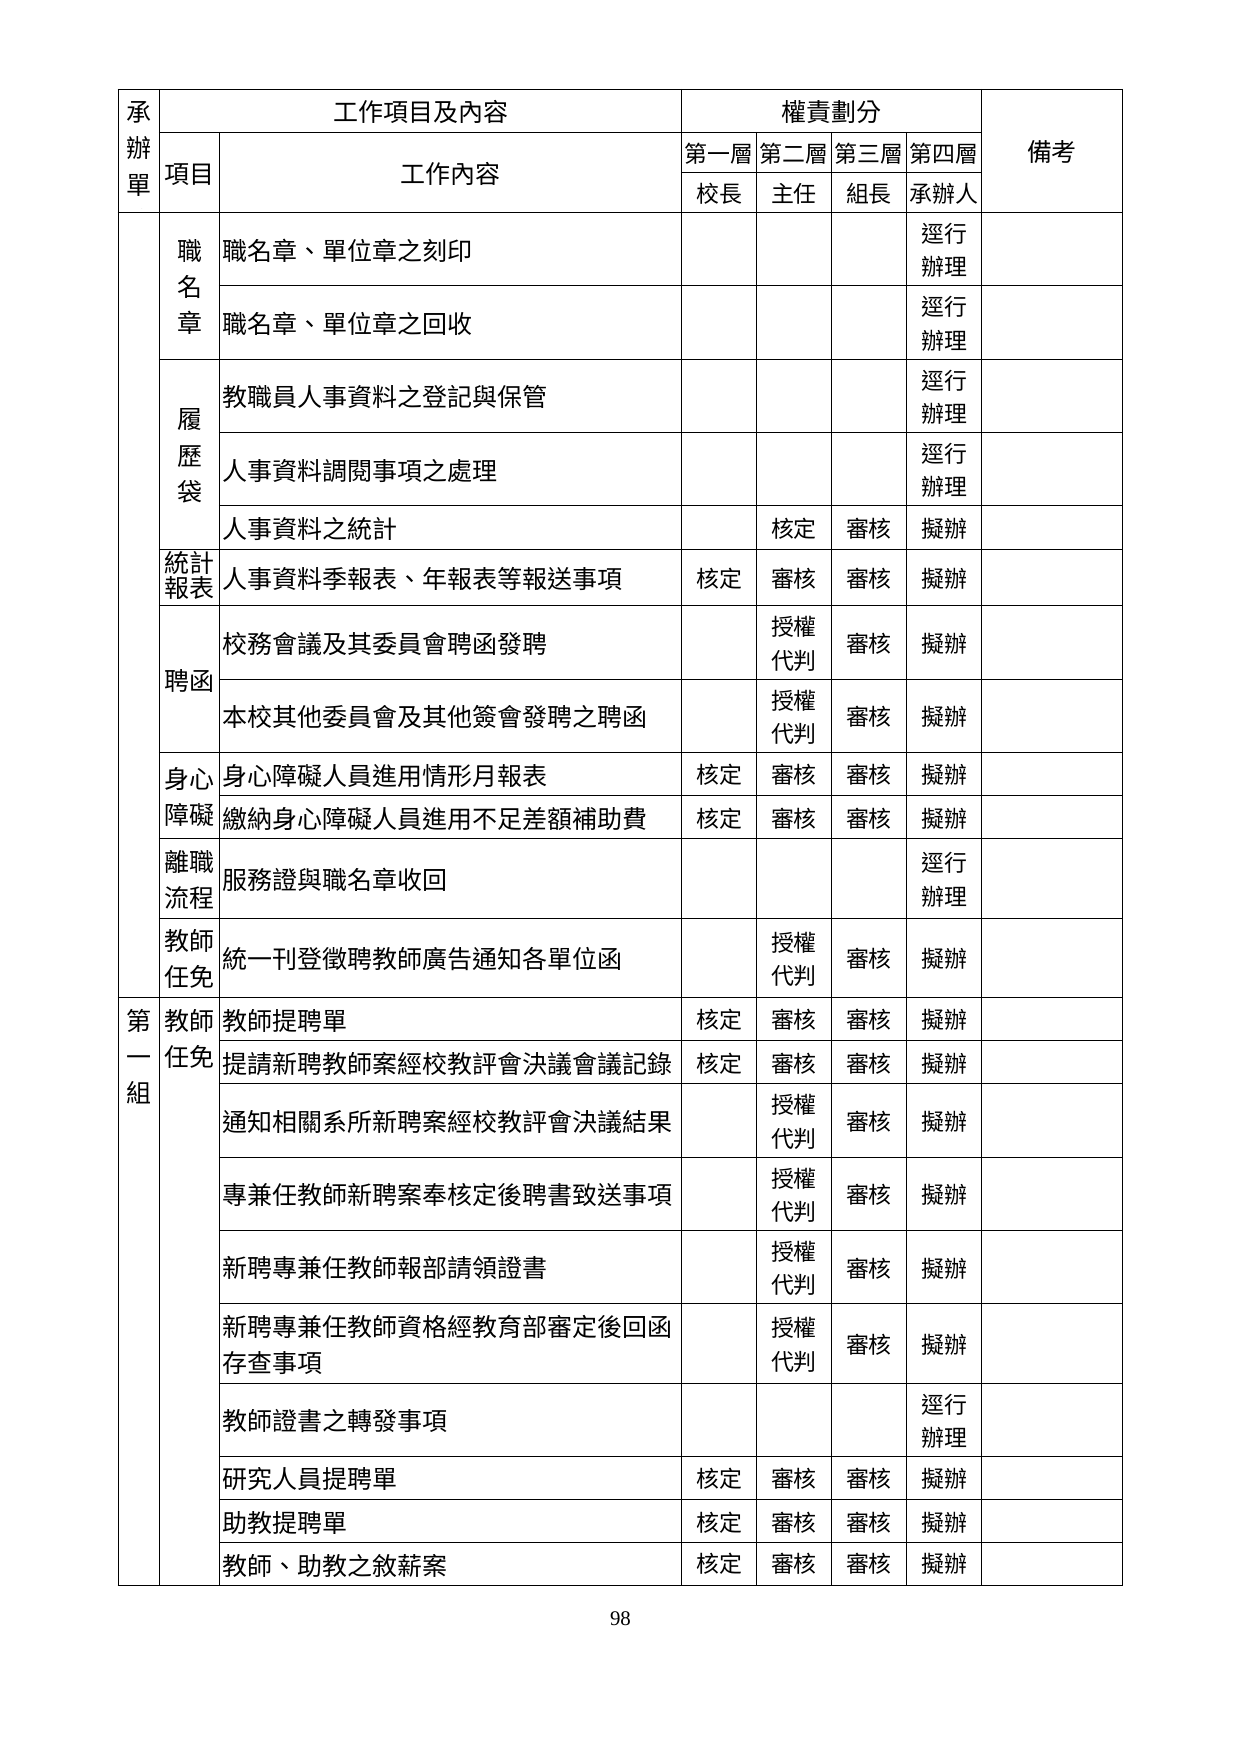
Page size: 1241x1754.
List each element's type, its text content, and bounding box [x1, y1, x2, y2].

table_cell 第四層 [907, 133, 981, 172]
table_cell 新聘專兼任教師資格經教育部審定後回函存查事項 [220, 1304, 681, 1383]
table_cell 教師證書之轉發事項 [220, 1384, 681, 1456]
table_cell [757, 286, 831, 359]
table_cell 第三層 [832, 133, 906, 172]
table_header 權責劃分 [682, 90, 981, 132]
table_cell 本校其他委員會及其他簽會發聘之聘函 [220, 680, 681, 752]
table_cell 第一組 [119, 998, 159, 1585]
table_cell 擬辦 [907, 753, 981, 795]
table_cell 審核 [832, 550, 906, 605]
table_cell 教師提聘單 [220, 998, 681, 1040]
table_cell 統一刊登徵聘教師廣告通知各單位函 [220, 919, 681, 997]
table_cell [832, 433, 906, 505]
table_cell [982, 919, 1122, 997]
table_cell 教師任免 [160, 919, 219, 997]
table_cell [682, 1384, 756, 1456]
table_cell 職 名 章 [160, 213, 219, 359]
table_cell 身心障礙人員進用情形月報表 [220, 753, 681, 795]
table_cell 審核 [757, 1457, 831, 1499]
table_cell 助教提聘單 [220, 1500, 681, 1542]
table_cell [982, 998, 1122, 1040]
table_cell 核定 [682, 1457, 756, 1499]
table_cell [982, 286, 1122, 359]
table_cell [682, 506, 756, 548]
table_cell [757, 839, 831, 918]
table_cell [982, 680, 1122, 752]
table_cell 第一層 [682, 133, 756, 172]
table_cell [982, 1041, 1122, 1083]
table_cell 審核 [832, 606, 906, 679]
table_cell [982, 606, 1122, 679]
table_cell 授權 代判 [757, 1304, 831, 1383]
table_cell 審核 [832, 753, 906, 795]
table_cell 擬辦 [907, 998, 981, 1040]
table_cell 職名章、單位章之刻印 [220, 213, 681, 285]
table_cell [682, 360, 756, 432]
table_cell 繳納身心障礙人員進用不足差額補助費 [220, 796, 681, 838]
table_cell [757, 213, 831, 285]
table_cell [982, 796, 1122, 838]
table_cell [982, 839, 1122, 918]
table_cell [982, 360, 1122, 432]
table_cell 逕行 辦理 [907, 433, 981, 505]
table_cell 審核 [757, 1041, 831, 1083]
table_cell [682, 1158, 756, 1230]
table_cell 專兼任教師新聘案奉核定後聘書致送事項 [220, 1158, 681, 1230]
table_cell 教師任免 [160, 998, 219, 1585]
table_cell 擬辦 [907, 1500, 981, 1542]
table_cell 授權 代判 [757, 919, 831, 997]
table_cell 授權 代判 [757, 606, 831, 679]
table_cell 授權 代判 [757, 1158, 831, 1230]
table_cell [832, 839, 906, 918]
table_cell [982, 1304, 1122, 1383]
table_cell 擬辦 [907, 1158, 981, 1230]
table_cell 履 歷 袋 [160, 360, 219, 548]
table_cell 第二層 [757, 133, 831, 172]
table_cell 新聘專兼任教師報部請領證書 [220, 1231, 681, 1303]
table_cell [832, 360, 906, 432]
table_cell 審核 [832, 1041, 906, 1083]
table_cell [682, 1231, 756, 1303]
table_cell [982, 213, 1122, 285]
table_cell [982, 1231, 1122, 1303]
table_header 備考 [982, 90, 1122, 212]
table_cell [682, 839, 756, 918]
table_cell 擬辦 [907, 1084, 981, 1157]
table_cell 核定 [682, 753, 756, 795]
table_cell 核定 [682, 550, 756, 605]
table_cell 授權 代判 [757, 1084, 831, 1157]
table_cell [982, 1158, 1122, 1230]
table_cell 第一組 [119, 213, 159, 997]
table_cell 審核 [757, 998, 831, 1040]
table_cell 人事資料之統計 [220, 506, 681, 548]
table_cell [757, 360, 831, 432]
table_cell 提請新聘教師案經校教評會決議會議記錄 [220, 1041, 681, 1083]
table_cell 授權 代判 [757, 680, 831, 752]
table_cell 主任 [757, 173, 831, 212]
table_cell [982, 433, 1122, 505]
table_cell 人事資料調閱事項之處理 [220, 433, 681, 505]
table_cell 擬辦 [907, 1543, 981, 1585]
table_cell [682, 919, 756, 997]
table_cell [832, 213, 906, 285]
table_cell 審核 [832, 796, 906, 838]
table_cell 人事資料季報表、年報表等報送事項 [220, 550, 681, 605]
table_cell [757, 433, 831, 505]
table_cell 審核 [832, 1158, 906, 1230]
table_cell 審核 [832, 1543, 906, 1585]
table_cell 逕行 辦理 [907, 839, 981, 918]
table_cell 審核 [832, 1084, 906, 1157]
table_cell [982, 550, 1122, 605]
table_cell 擬辦 [907, 796, 981, 838]
table_cell 擬辦 [907, 1457, 981, 1499]
table_cell 審核 [757, 550, 831, 605]
table_cell 核定 [682, 1500, 756, 1542]
table_cell 聘函 [160, 606, 219, 752]
table_cell [982, 1384, 1122, 1456]
table_cell 逕行 辦理 [907, 213, 981, 285]
table_cell 校務會議及其委員會聘函發聘 [220, 606, 681, 679]
table_cell [682, 286, 756, 359]
table_cell [982, 1500, 1122, 1542]
table_cell 擬辦 [907, 1304, 981, 1383]
table_cell 擬辦 [907, 680, 981, 752]
table_cell 審核 [832, 1304, 906, 1383]
table_cell 通知相關系所新聘案經校教評會決議結果 [220, 1084, 681, 1157]
table_cell 身心障礙 [160, 753, 219, 838]
table_cell 逕行 辦理 [907, 360, 981, 432]
table_cell 審核 [832, 919, 906, 997]
table_cell [982, 1084, 1122, 1157]
table_cell 工作內容 [220, 133, 681, 212]
table_cell 審核 [832, 1231, 906, 1303]
table_cell 職名章、單位章之回收 [220, 286, 681, 359]
table_cell 統計報表 [160, 550, 219, 605]
table_cell [982, 1543, 1122, 1585]
table_cell [682, 680, 756, 752]
table_cell 審核 [832, 1500, 906, 1542]
table_cell 審核 [832, 998, 906, 1040]
table_cell 核定 [682, 1041, 756, 1083]
table_cell 逕行 辦理 [907, 286, 981, 359]
table_cell 核定 [682, 1543, 756, 1585]
table_cell 擬辦 [907, 606, 981, 679]
table_cell 離職流程 [160, 839, 219, 918]
table_cell [982, 506, 1122, 548]
table_cell 擬辦 [907, 506, 981, 548]
table_cell [982, 753, 1122, 795]
table_cell 逕行 辦理 [907, 1384, 981, 1456]
table_cell 審核 [757, 1500, 831, 1542]
table_header 工作項目及內容 [160, 90, 681, 132]
table_cell 核定 [682, 796, 756, 838]
table_cell 教師、助教之敘薪案 [220, 1543, 681, 1585]
table_cell 審核 [832, 506, 906, 548]
table_cell 擬辦 [907, 550, 981, 605]
table_cell 核定 [757, 506, 831, 548]
table_cell 審核 [757, 1543, 831, 1585]
table_cell 擬辦 [907, 1231, 981, 1303]
table_cell 授權 代判 [757, 1231, 831, 1303]
table_cell [682, 1304, 756, 1383]
table_cell 審核 [757, 796, 831, 838]
table_header 承辦單位 [119, 90, 159, 212]
table_cell [682, 213, 756, 285]
table_cell 擬辦 [907, 919, 981, 997]
table_cell 擬辦 [907, 1041, 981, 1083]
table_cell 承辦人 [907, 173, 981, 212]
table_cell [982, 1457, 1122, 1499]
table_cell 審核 [832, 1457, 906, 1499]
table_cell 服務證與職名章收回 [220, 839, 681, 918]
table_cell 項目 [160, 133, 219, 212]
table_cell 校長 [682, 173, 756, 212]
table_cell 核定 [682, 998, 756, 1040]
table_cell 審核 [757, 753, 831, 795]
table_cell [832, 1384, 906, 1456]
table_cell 教職員人事資料之登記與保管 [220, 360, 681, 432]
table_cell 組長 [832, 173, 906, 212]
table_cell 審核 [832, 680, 906, 752]
table_cell [757, 1384, 831, 1456]
table_cell 研究人員提聘單 [220, 1457, 681, 1499]
table_cell [832, 286, 906, 359]
table_cell [682, 606, 756, 679]
table_cell [682, 433, 756, 505]
table_cell [682, 1084, 756, 1157]
